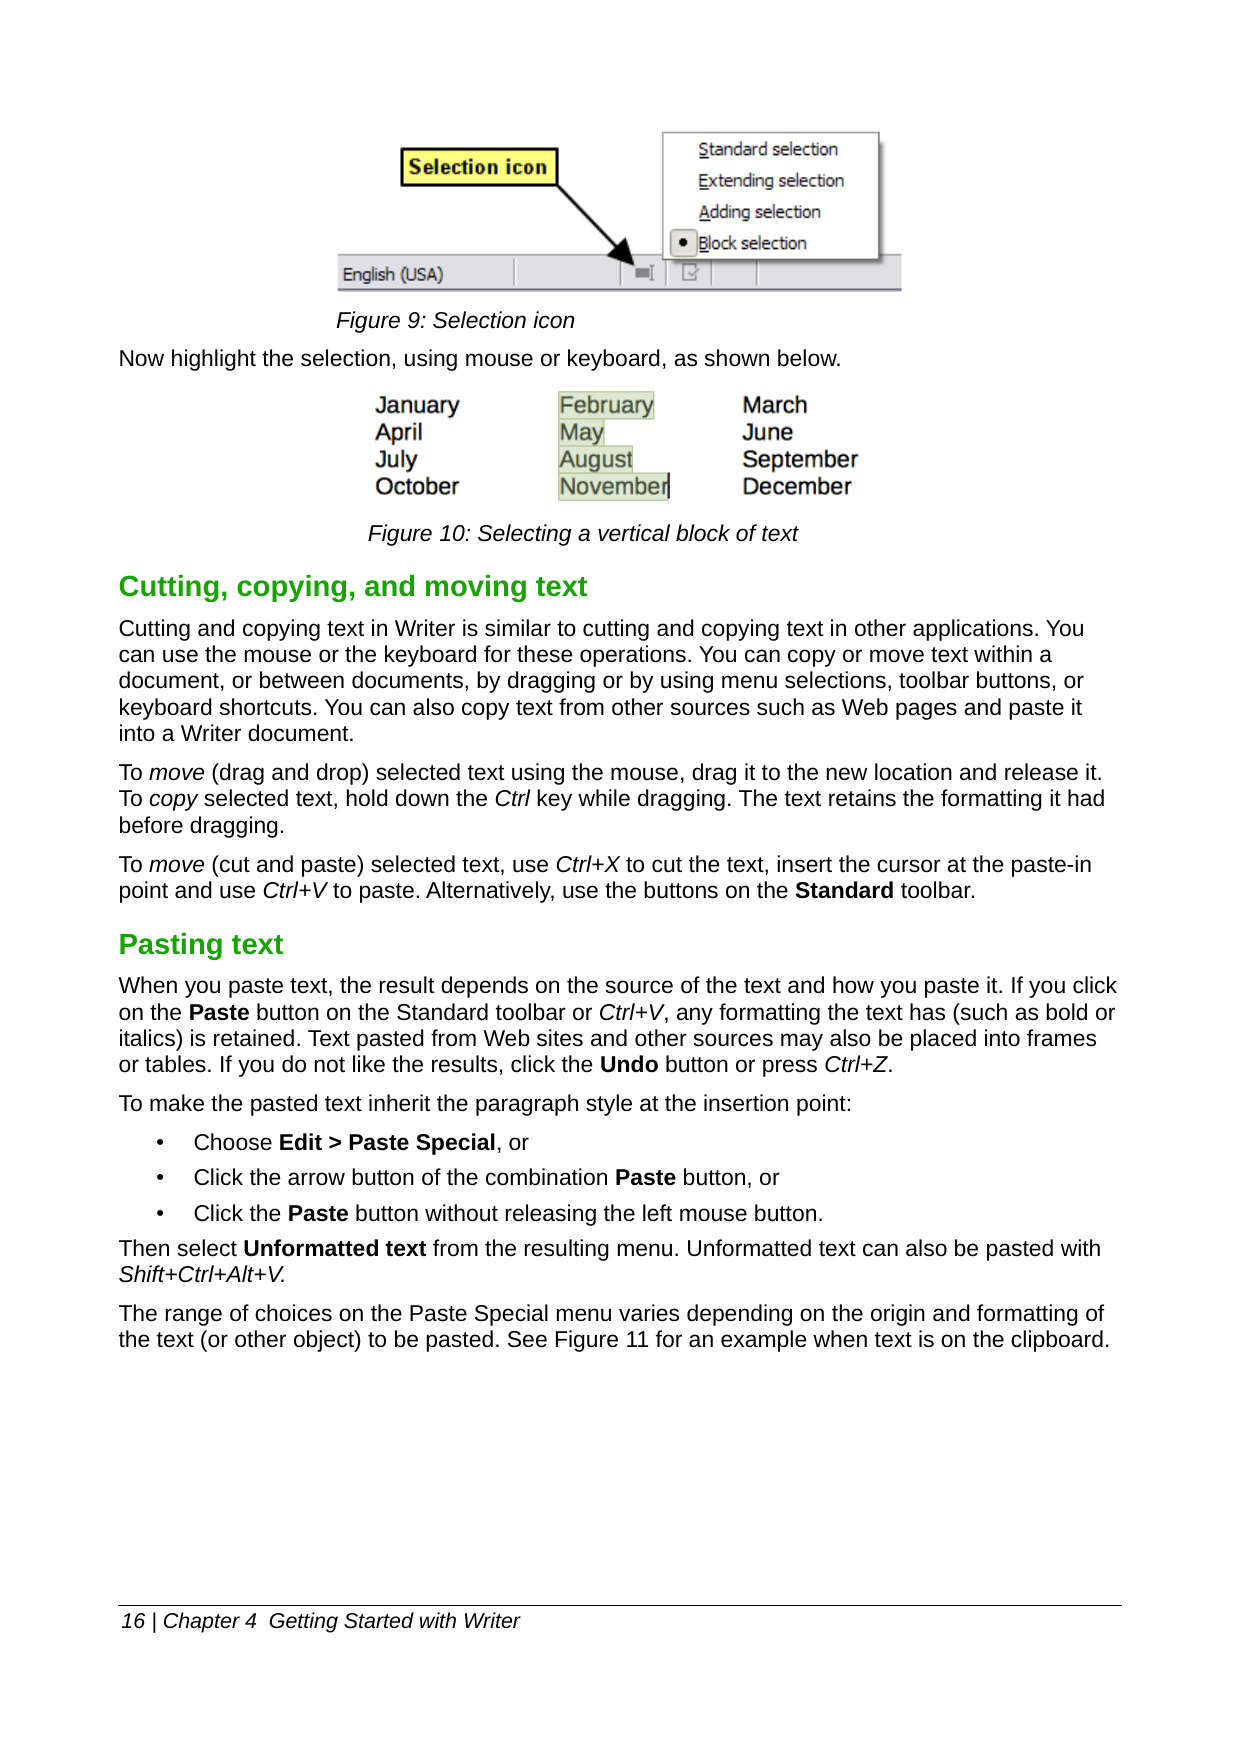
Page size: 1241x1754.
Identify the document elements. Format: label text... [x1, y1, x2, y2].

text Then select Unformatted text from the resulting menu. Unformatted text can also be pasted with Shift+Ctrl+Alt+V. [118, 1235, 1122, 1287]
list Choose Edit > Paste Special, or [156, 1129, 1122, 1155]
text When you paste text, the result depends on the source of the text and how you paste it. If you click on the Paste button on the Standard toolbar or Ctrl+V, any formatting the text has (such as bold or italics) is retained. Text pasted from Web sites and other sources may also be placed into frames or tables. If you do not like the results, click the Undo button or press Ctrl+Z. [118, 972, 1122, 1078]
picture [335, 118, 905, 295]
text Now highlight the selection, using mouse or keyboard, as shown below. [118, 345, 1122, 371]
text To make the pasted text inherit the paragraph style at the insertion point: [118, 1090, 1122, 1117]
list Click the arrow button of the combination Paste button, or [156, 1164, 1122, 1191]
text To move (drag and drop) selected text using the mouse, drag it to the new location and release it. To copy selected text, hold down the Ctrl key while dragging. The text retains the formatting it had before dragging. [118, 759, 1122, 838]
list Click the Paste button without releasing the left mouse button. [156, 1199, 1122, 1226]
text The range of choices on the Paste Special menu varies depending on the origin and formatting of the text (or other object) to be pasted. See Figure 11 for an example when text is on the clipboard. [118, 1300, 1122, 1353]
text To move (cut and paste) selected text, use Ctrl+X to cut the text, insert the cursor at the paste-in point and use Ctrl+V to paste. Alternatively, use the buttons on the Standard toolbar. [118, 851, 1122, 903]
text Figure 9: Selection icon [336, 307, 904, 333]
subtitle Cutting, copying, and moving text [118, 569, 1122, 603]
subtitle Pasting text [118, 927, 1122, 961]
text Cutting and copying text in Writer is similar to cutting and copying text in other applications. You can use the mouse or the keyboard for these operations. You can copy or move text within a document, or between documents, by dragging or by using menu selections, toolbar buttons, or keyboard shortcuts. You can also copy text from other sources such as Web pages and paste it into a Writer document. [118, 615, 1122, 747]
text Figure 10: Selecting a vertical block of text [368, 519, 872, 546]
picture [367, 383, 873, 508]
